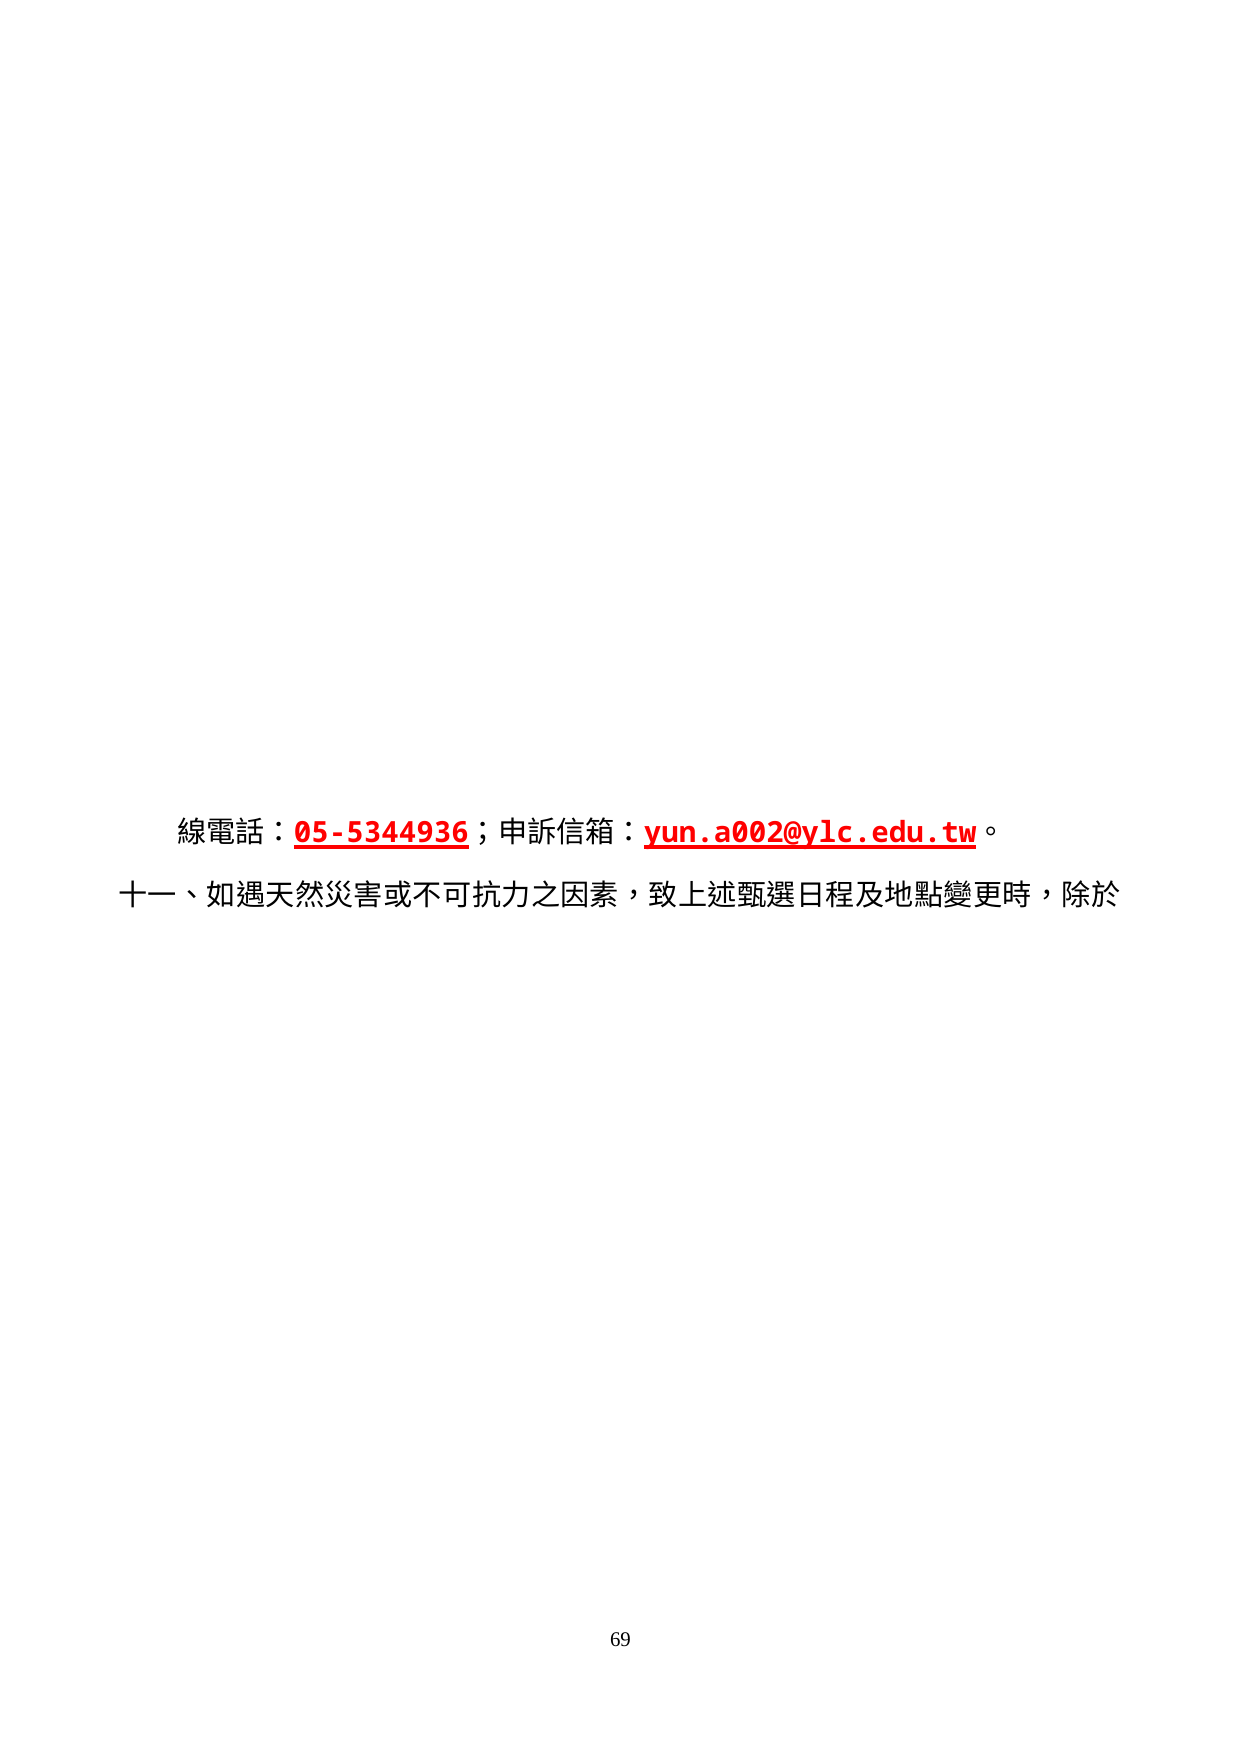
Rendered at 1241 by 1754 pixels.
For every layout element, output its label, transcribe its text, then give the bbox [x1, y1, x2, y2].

text 線電話：05-5344936；申訴信箱：yun.a002@ylc.edu.tw。 [118, 788, 1122, 851]
text 十一、如遇天然災害或不可抗力之因素，致上述甄選日程及地點變更時，除於 [118, 851, 1122, 913]
